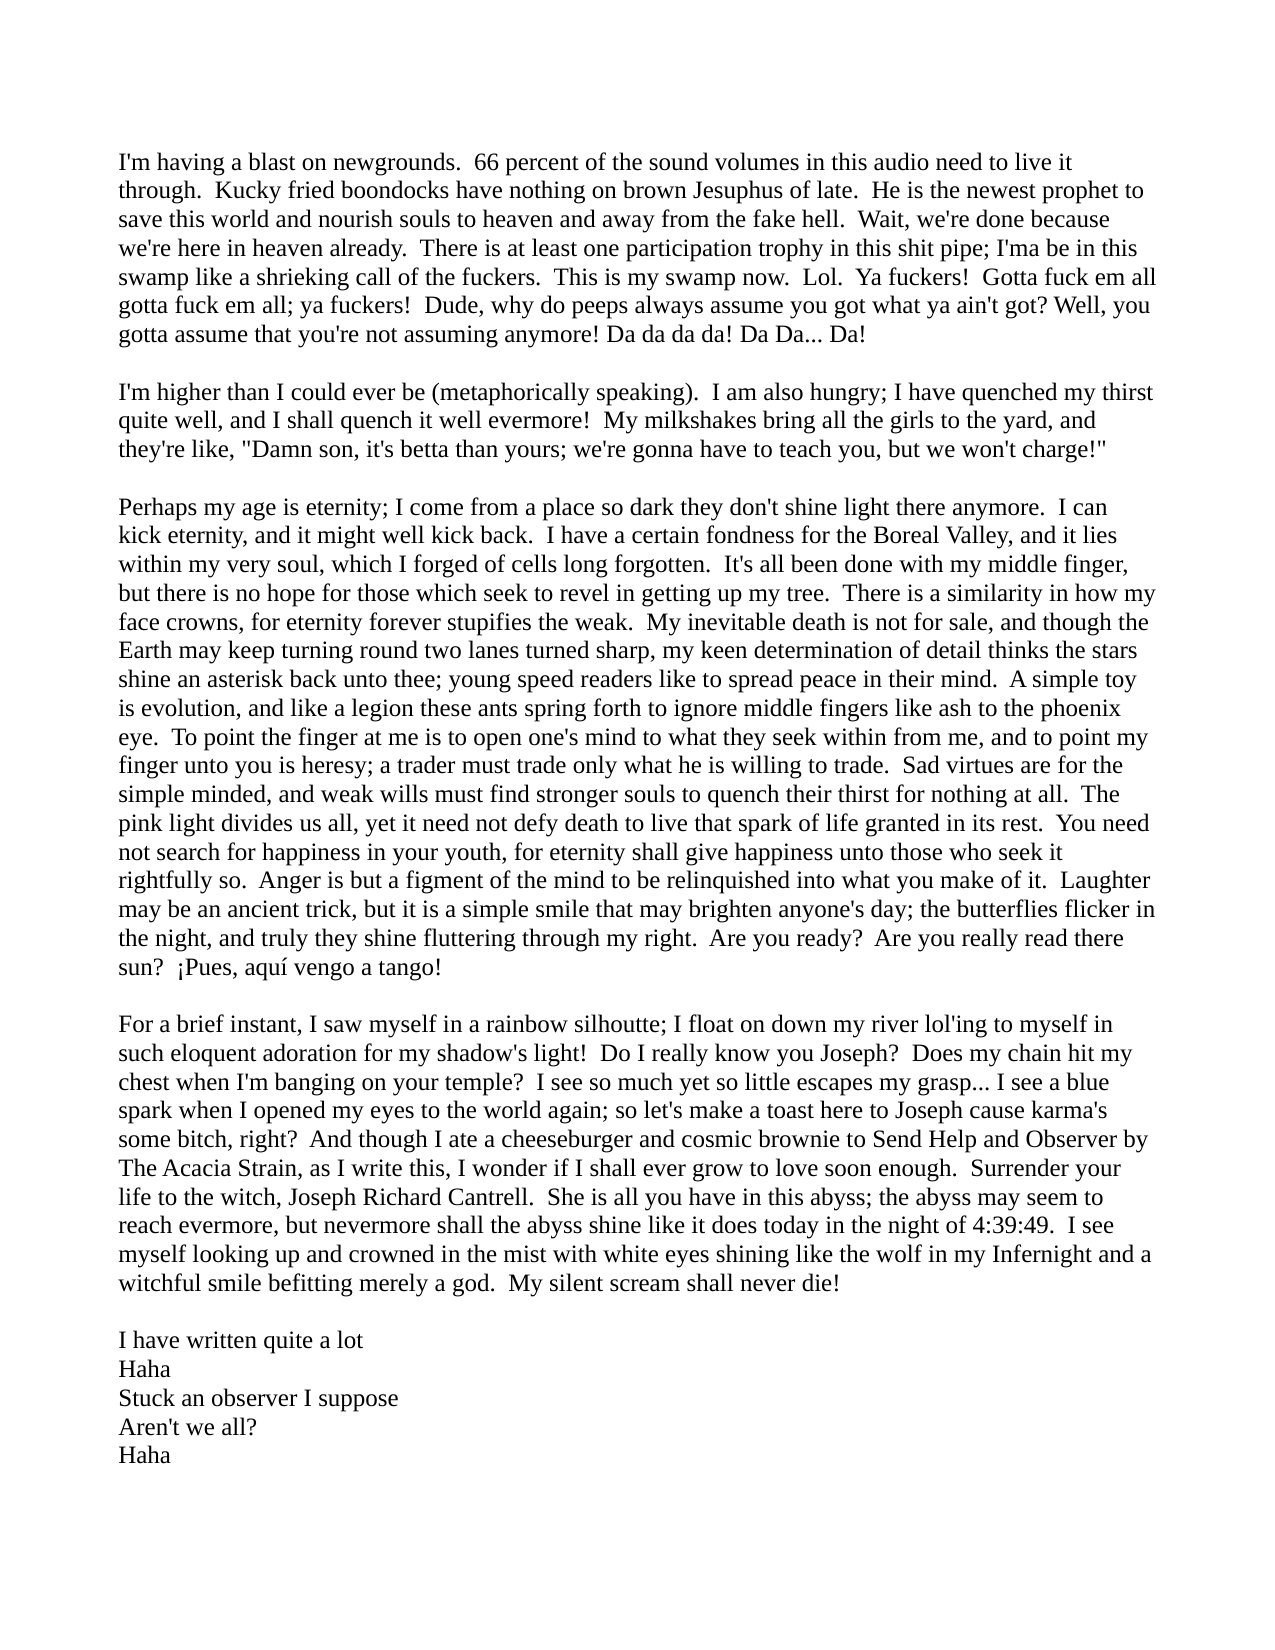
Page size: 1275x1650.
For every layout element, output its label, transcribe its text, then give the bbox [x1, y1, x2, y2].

text Stuck an observer I suppose [118, 1383, 1157, 1412]
text I have written quite a lot [118, 1326, 1157, 1354]
text Haha [118, 1441, 1157, 1469]
text For a brief instant, I saw myself in a rainbow silhoutte; I float on down my river lol'ing to myself in such eloquent adoration for my shadow's light! Do I really know you Joseph? Does my chain hit my chest when I'm banging on your temple? I see so much yet so little escapes my grasp... I see a blue spark when I opened my eyes to the world again; so let's make a toast here to Joseph cause karma's some bitch, right? And though I ate a cheeseburger and cosmic brownie to Send Help and Observer by The Acacia Strain, as I write this, I wonder if I shall ever grow to love soon enough. Surrender your life to the witch, Joseph Richard Cantrell. She is all you have in this abyss; the abyss may seem to reach evermore, but nevermore shall the abyss shine like it does today in the night of 4:39:49. I see myself looking up and crowned in the mist with white eyes shining like the wolf in my Infernight and a witchful smile befitting merely a god. My silent scream shall never die! [118, 1009, 1157, 1297]
text I'm having a blast on newgrounds. 66 percent of the sound volumes in this audio need to live it through. Kucky fried boondocks have nothing on brown Jesuphus of late. He is the newest prophet to save this world and nourish souls to heaven and away from the fake hell. Wait, we're done because we're here in heaven already. There is at least one participation trophy in this shit pipe; I'ma be in this swamp like a shrieking call of the fuckers. This is my swamp now. Lol. Ya fuckers! Gotta fuck em all gotta fuck em all; ya fuckers! Dude, why do peeps always assume you got what ya ain't got? Well, you gotta assume that you're not assuming anymore! Da da da da! Da Da... Da! [118, 147, 1157, 348]
text Aren't we all? [118, 1412, 1157, 1441]
text I'm higher than I could ever be (metaphorically speaking). I am also hungry; I have quenched my thirst quite well, and I shall quench it well evermore! My milkshakes bring all the girls to the yard, and they're like, "Damn son, it's betta than yours; we're gonna have to teach you, but we won't charge!" [118, 377, 1157, 463]
text Haha [118, 1354, 1157, 1383]
text Perhaps my age is eternity; I come from a place so dark they don't shine light there anymore. I can kick eternity, and it might well kick back. I have a certain fondness for the Boreal Valley, and it lies within my very soul, which I forged of cells long forgotten. It's all been done with my middle finger, but there is no hope for those which seek to revel in getting up my tree. There is a similarity in how my face crowns, for eternity forever stupifies the weak. My inevitable death is not for sale, and though the Earth may keep turning round two lanes turned sharp, my keen determination of detail thinks the stars shine an asterisk back unto thee; young speed readers like to spread peace in their mind. A simple toy is evolution, and like a legion these ants spring forth to ignore middle fingers like ash to the phoenix eye. To point the finger at me is to open one's mind to what they seek within from me, and to point my finger unto you is heresy; a trader must trade only what he is willing to trade. Sad virtues are for the simple minded, and weak wills must find stronger souls to quench their thirst for nothing at all. The pink light divides us all, yet it need not defy death to live that spark of life granted in its rest. You need not search for happiness in your youth, for eternity shall give happiness unto those who seek it rightfully so. Anger is but a figment of the mind to be relinquished into what you make of it. Laughter may be an ancient trick, but it is a simple smile that may brighten anyone's day; the butterflies flicker in the night, and truly they shine fluttering through my right. Are you ready? Are you really read there sun? ¡Pues, aquí vengo a tango! [118, 492, 1157, 981]
